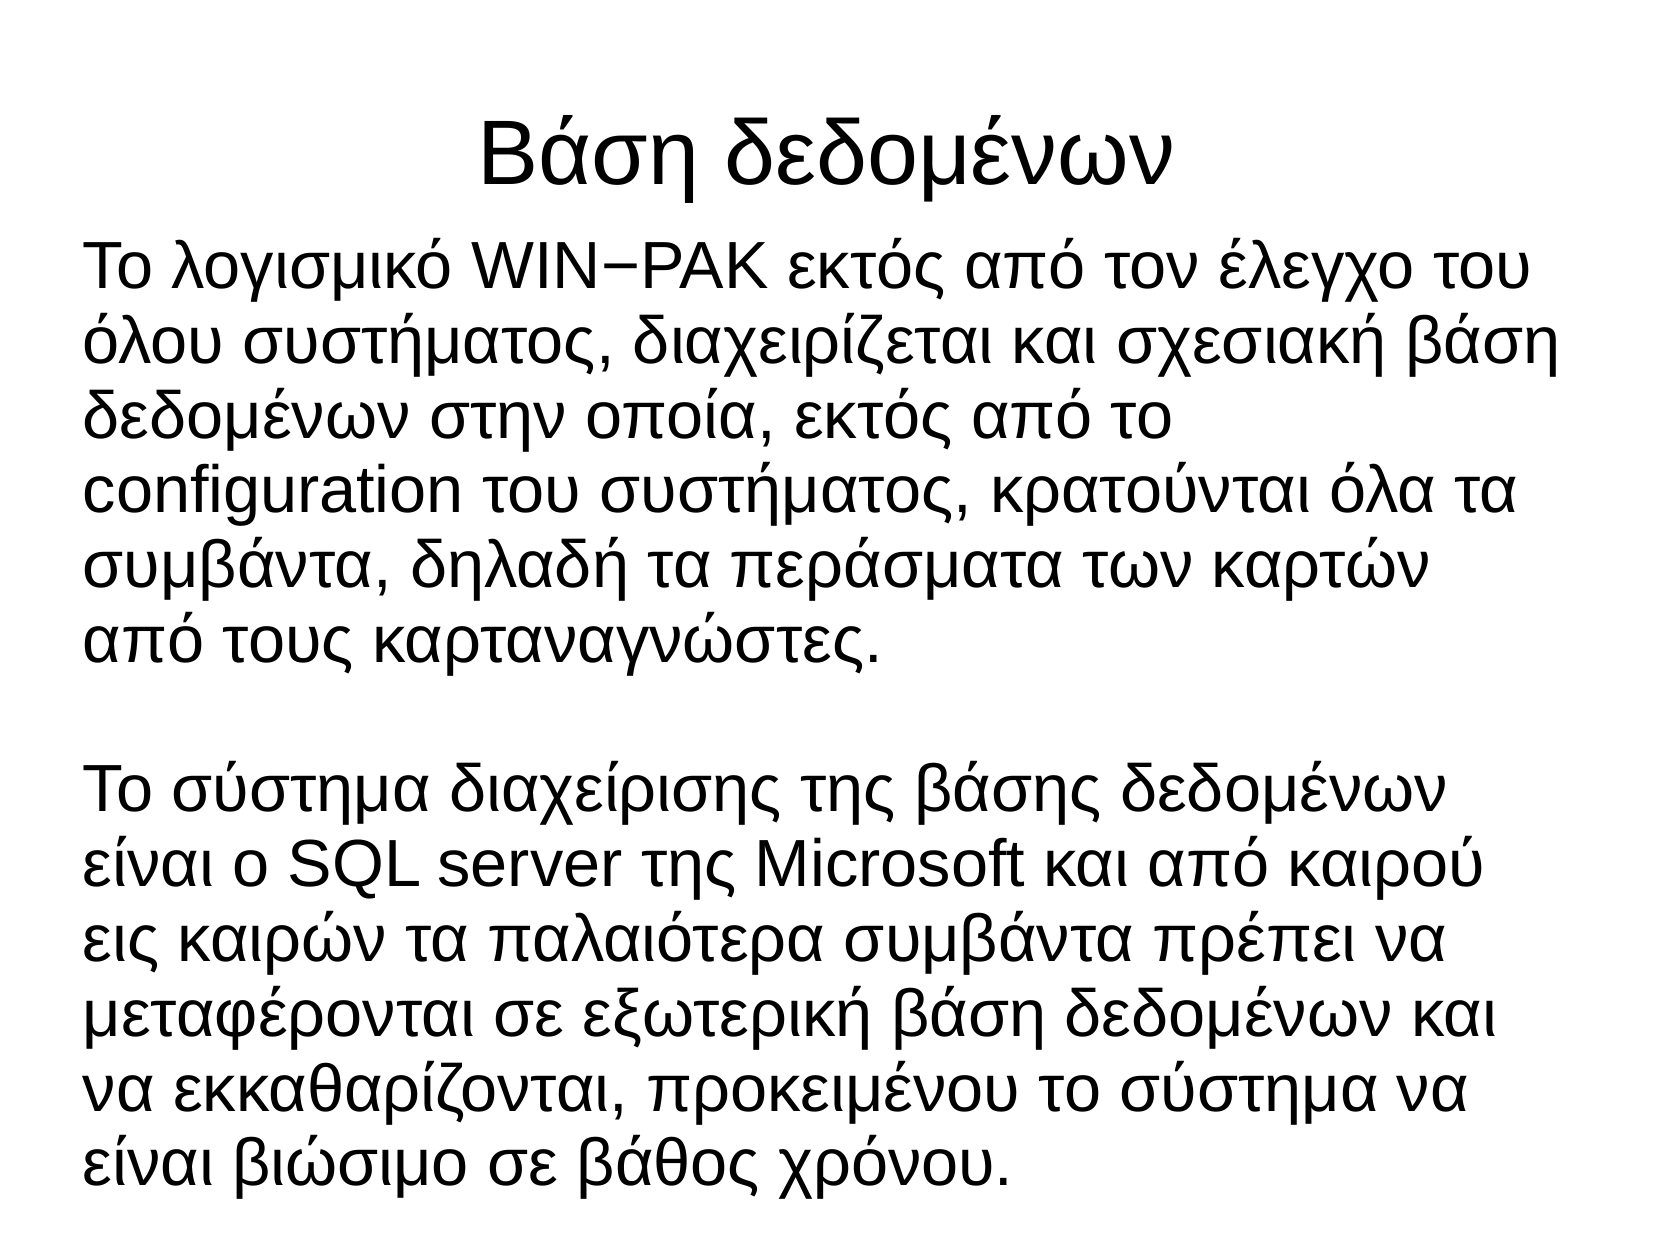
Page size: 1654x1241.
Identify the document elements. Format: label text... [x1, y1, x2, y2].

title Βάση δεδομένων [82, 49, 1571, 257]
subtitle Το λογισμικό WIN−PAK εκτός από τον έλεγχο του όλου συστήματος, διαχειρίζεται και σχεσιακή βάση δεδομένων στην οποία, εκτός από το configuration του συστήματος, κρατούνται όλα τα συμβάντα, δηλαδή τα περάσματα των καρτών από τους καρταναγνώστες. Το σύστημα διαχείρισης της βάσης δεδομένων είναι ο SQL server της Microsoft και από καιρού εις καιρών τα παλαιότερα συμβάντα πρέπει να μεταφέρονται σε εξωτερική βάση δεδομένων και να εκκαθαρίζονται, προκειμένου το σύστημα να είναι βιώσιμο σε βάθος χρόνου. [82, 257, 1571, 1201]
